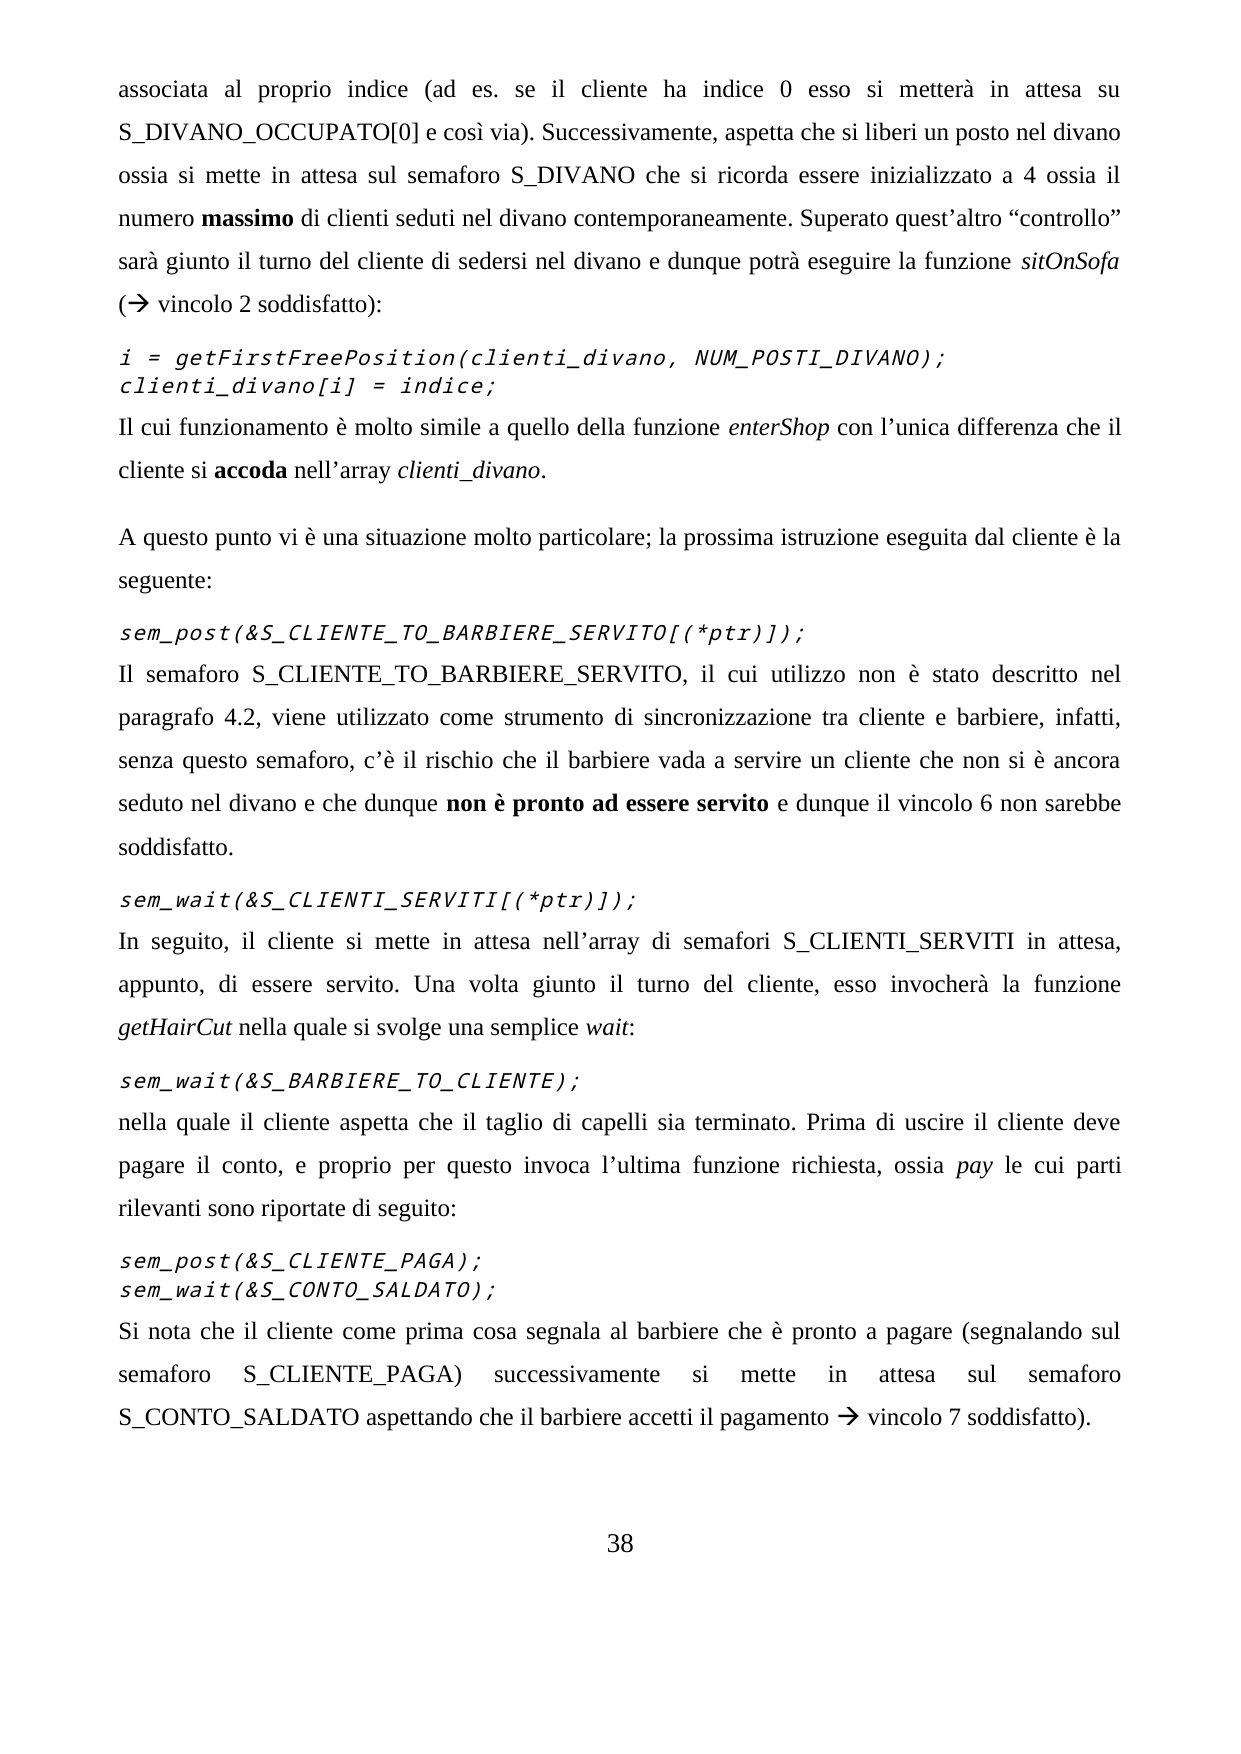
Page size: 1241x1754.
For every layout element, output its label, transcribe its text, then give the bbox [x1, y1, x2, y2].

text sem_post(&S_CLIENTE_PAGA); [118, 1247, 1122, 1275]
text clienti_divano[i] = indice; [118, 371, 1122, 400]
text associata al proprio indice (ad es. se il cliente ha indice 0 esso si metterà in attesa su S_DIVANO_OCCUPATO[0] e così via). Successivamente, aspetta che si liberi un posto nel divano ossia si mette in attesa sul semaforo S_DIVANO che si ricorda essere inizializzato a 4 ossia il numero massimo di clienti seduti nel divano contemporaneamente. Superato quest’altro “controllo” sarà giunto il turno del cliente di sedersi nel divano e dunque potrà eseguire la funzione sitOnSofa ( vincolo 2 soddisfatto): [118, 74, 1122, 318]
text nella quale il cliente aspetta che il taglio di capelli sia terminato. Prima di uscire il cliente deve pagare il conto, e proprio per questo invoca l’ultima funzione richiesta, ossia pay le cui parti rilevanti sono riportate di seguito: [118, 1107, 1122, 1222]
text Il semaforo S_CLIENTE_TO_BARBIERE_SERVITO, il cui utilizzo non è stato descritto nel paragrafo 4.2, viene utilizzato come strumento di sincronizzazione tra cliente e barbiere, infatti, senza questo semaforo, c’è il rischio che il barbiere vada a servire un cliente che non si è ancora seduto nel divano e che dunque non è pronto ad essere servito e dunque il vincolo 6 non sarebbe soddisfatto. [118, 659, 1122, 860]
text i = getFirstFreePosition(clienti_divano, NUM_POSTI_DIVANO); [118, 343, 1122, 371]
text sem_wait(&S_CONTO_SALDATO); [118, 1275, 1122, 1303]
text A questo punto vi è una situazione molto particolare; la prossima istruzione eseguita dal cliente è la seguente: [118, 522, 1122, 593]
text sem_wait(&S_CLIENTI_SERVITI[(*ptr)]); [118, 885, 1122, 914]
text sem_wait(&S_BARBIERE_TO_CLIENTE); [118, 1066, 1122, 1094]
text sem_post(&S_CLIENTE_TO_BARBIERE_SERVITO[(*ptr)]); [118, 618, 1122, 647]
text Si nota che il cliente come prima cosa segnala al barbiere che è pronto a pagare (segnalando sul semaforo S_CLIENTE_PAGA) successivamente si mette in attesa sul semaforo S_CONTO_SALDATO aspettando che il barbiere accetti il pagamento  vincolo 7 soddisfatto). [118, 1316, 1122, 1431]
text Il cui funzionamento è molto simile a quello della funzione enterShop con l’unica differenza che il cliente si accoda nell’array clienti_divano. [118, 412, 1122, 484]
text In seguito, il cliente si mette in attesa nell’array di semafori S_CLIENTI_SERVITI in attesa, appunto, di essere servito. Una volta giunto il turno del cliente, esso invocherà la funzione getHairCut nella quale si svolge una semplice wait: [118, 926, 1122, 1041]
